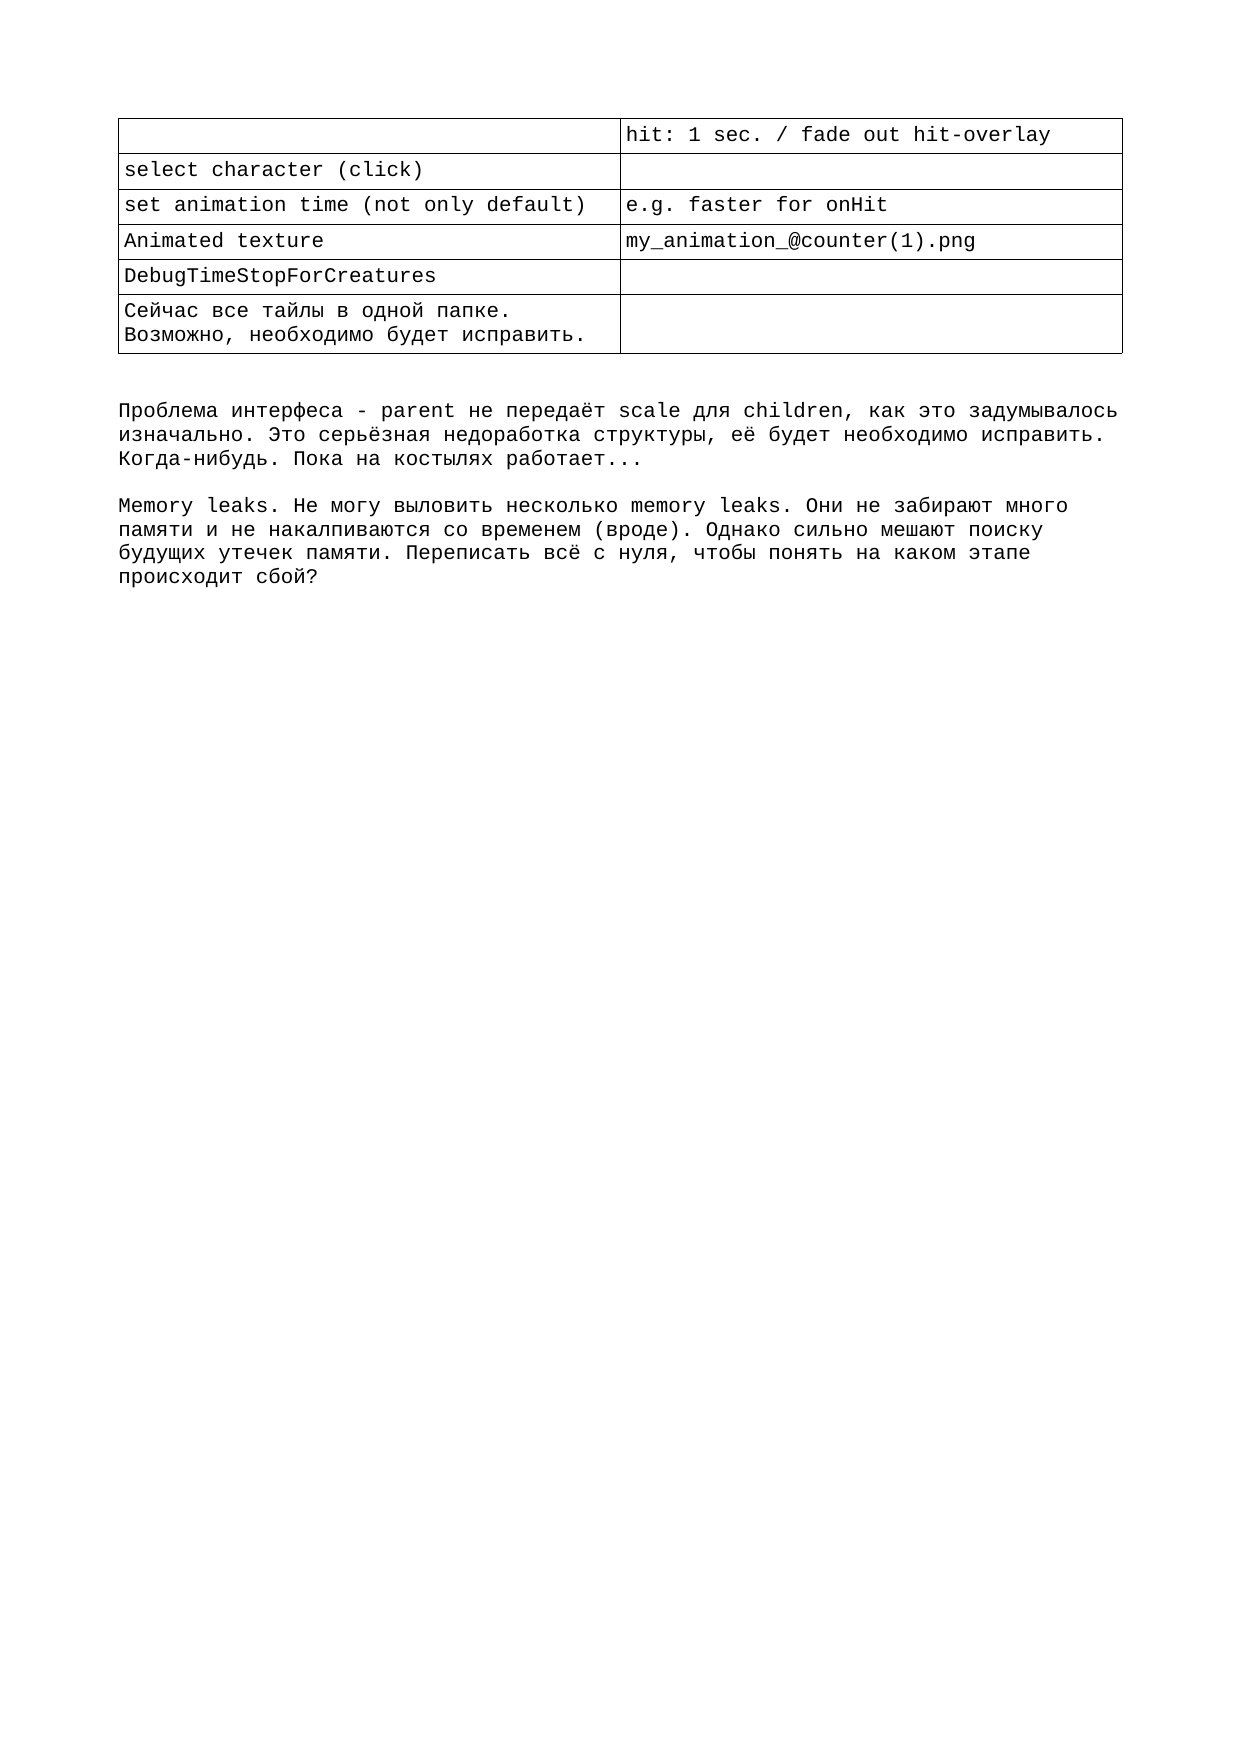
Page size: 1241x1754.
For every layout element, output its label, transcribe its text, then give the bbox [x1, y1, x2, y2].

table_cell my_animation_@counter(1).png [621, 225, 1122, 259]
table_cell DebugTimeStopForCreatures [119, 260, 620, 294]
table_cell Animated texture [119, 225, 620, 259]
table_cell hit: 1 sec. / fade out hit-overlay [621, 119, 1122, 153]
text Проблема интерфеса - parent не передаёт scale для children, как это задумывалось изначально. Это серьёзная недоработка структуры, её будет необходимо исправить. Когда-нибудь. Пока на костылях работает... [118, 400, 1122, 471]
table_cell e.g. faster for onHit [621, 190, 1122, 224]
table_cell set animation time (not only default) [119, 190, 620, 224]
table_cell select character (click) [119, 154, 620, 188]
table_cell Сейчас все тайлы в одной папке. Возможно, необходимо будет исправить. [119, 295, 620, 353]
table_cell [621, 295, 1122, 353]
text Memory leaks. Не могу выловить несколько memory leaks. Они не забирают много памяти и не накалпиваются со временем (вроде). Однако сильно мешают поиску будущих утечек памяти. Переписать всё с нуля, чтобы понять на каком этапе происходит сбой? [118, 495, 1122, 589]
table_cell [621, 154, 1122, 188]
table_cell [621, 260, 1122, 294]
table_cell [119, 119, 620, 153]
